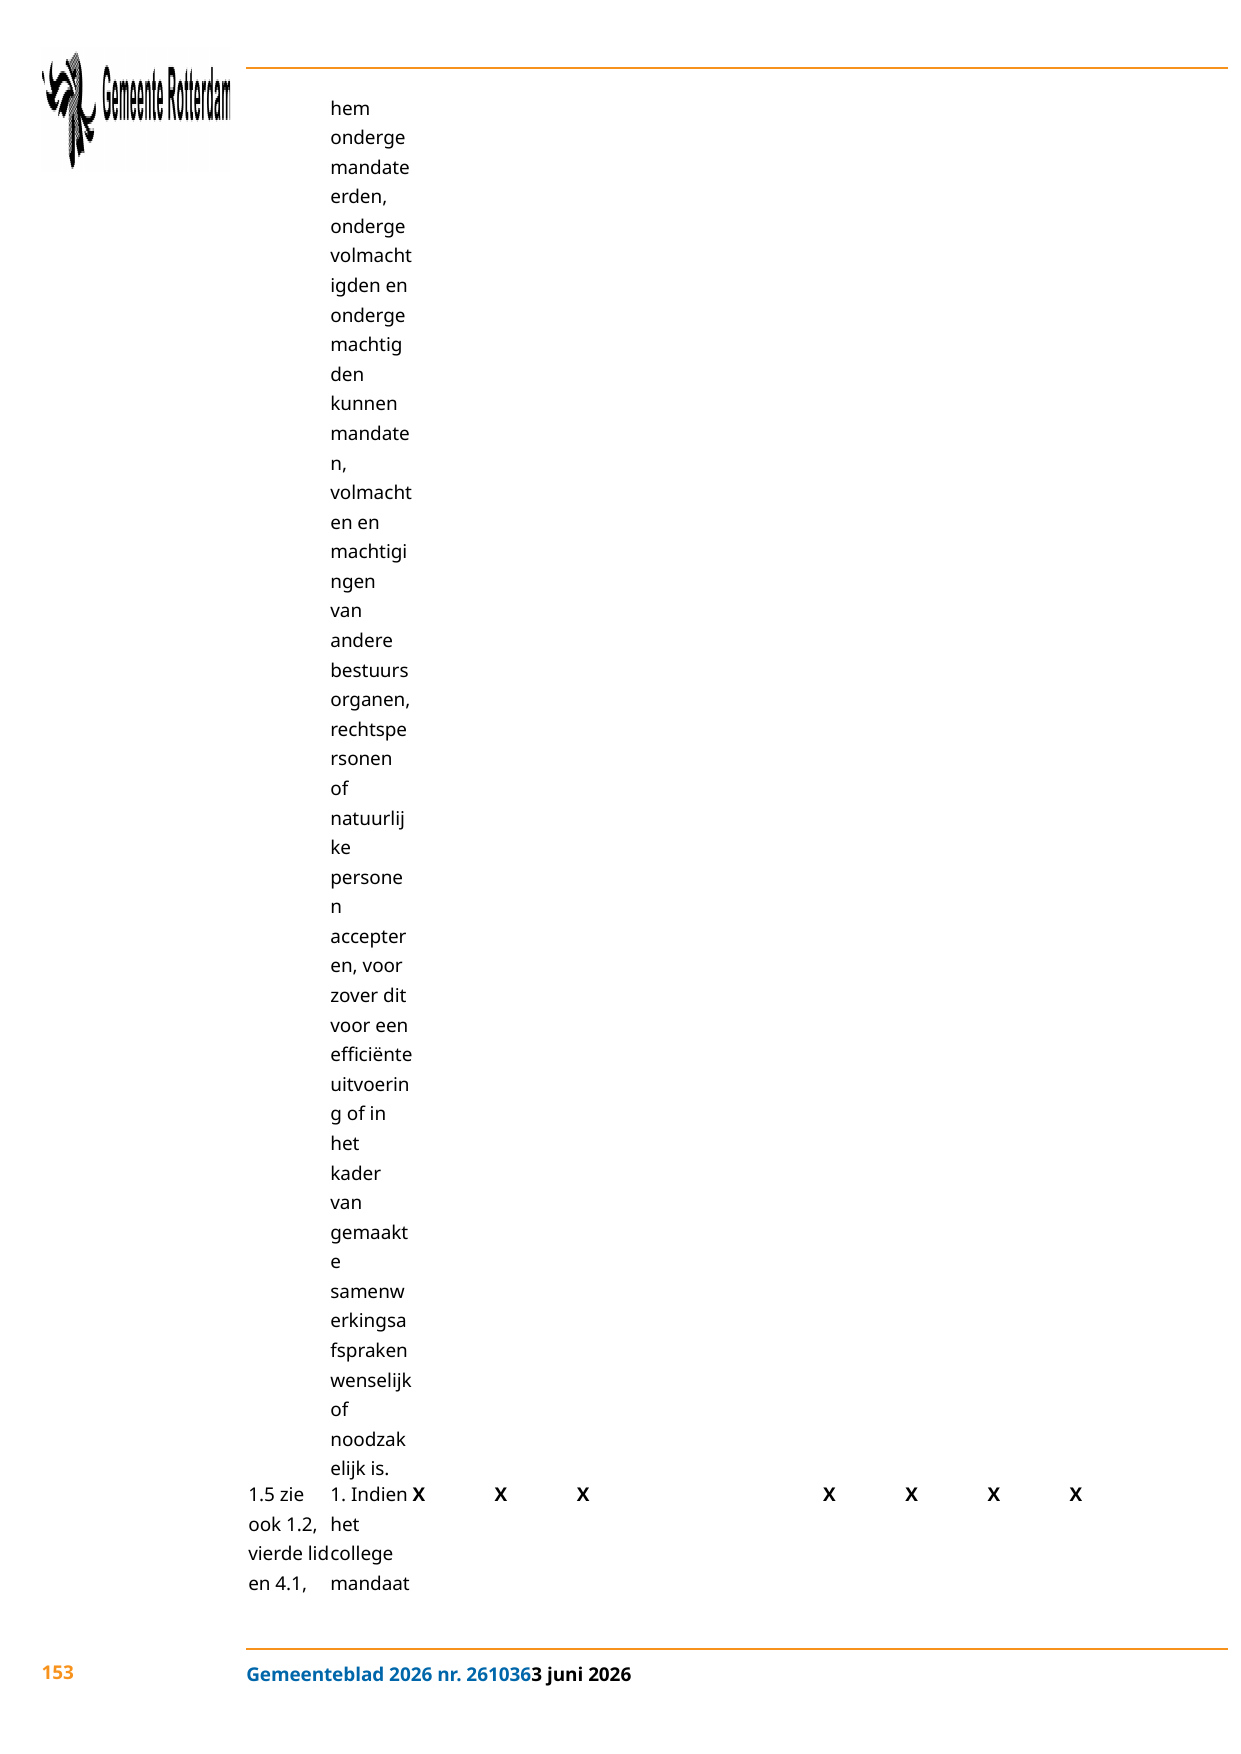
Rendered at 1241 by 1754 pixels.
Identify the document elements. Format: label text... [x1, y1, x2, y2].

table_cell [412, 95, 494, 1481]
table_cell [577, 95, 741, 1481]
table_cell X [905, 1481, 987, 1596]
table_cell hem ondergemandateerden, ondergevolmachtigden en ondergemachtigden kunnen mandaten, volmachten en machtigingen van andere bestuursorganen, rechtspersonen of natuurlijke personen accepteren, voor zover dit voor een efficiënte uitvoering of in het kader van gemaakte samenwerkingsafspraken wenselijk of noodzakelijk is. [330, 95, 412, 1481]
table_cell [741, 1481, 823, 1596]
table_cell X [1069, 1481, 1152, 1596]
table_cell X [577, 1481, 741, 1596]
table_cell X [823, 1481, 905, 1596]
table_cell [1069, 95, 1152, 1481]
table_cell [823, 95, 905, 1481]
table_cell [987, 95, 1069, 1481]
table_cell X [494, 1481, 577, 1596]
picture [41, 47, 231, 172]
table_cell [741, 95, 823, 1481]
table_cell [248, 95, 330, 1481]
table_cell [494, 95, 577, 1481]
table_cell X [412, 1481, 494, 1596]
table_cell [905, 95, 987, 1481]
table_cell 1.5 zie ook 1.2, vierde lid en 4.1, [248, 1481, 330, 1596]
table_cell X [987, 1481, 1069, 1596]
table_cell 1. Indien het college mandaat [330, 1481, 412, 1596]
